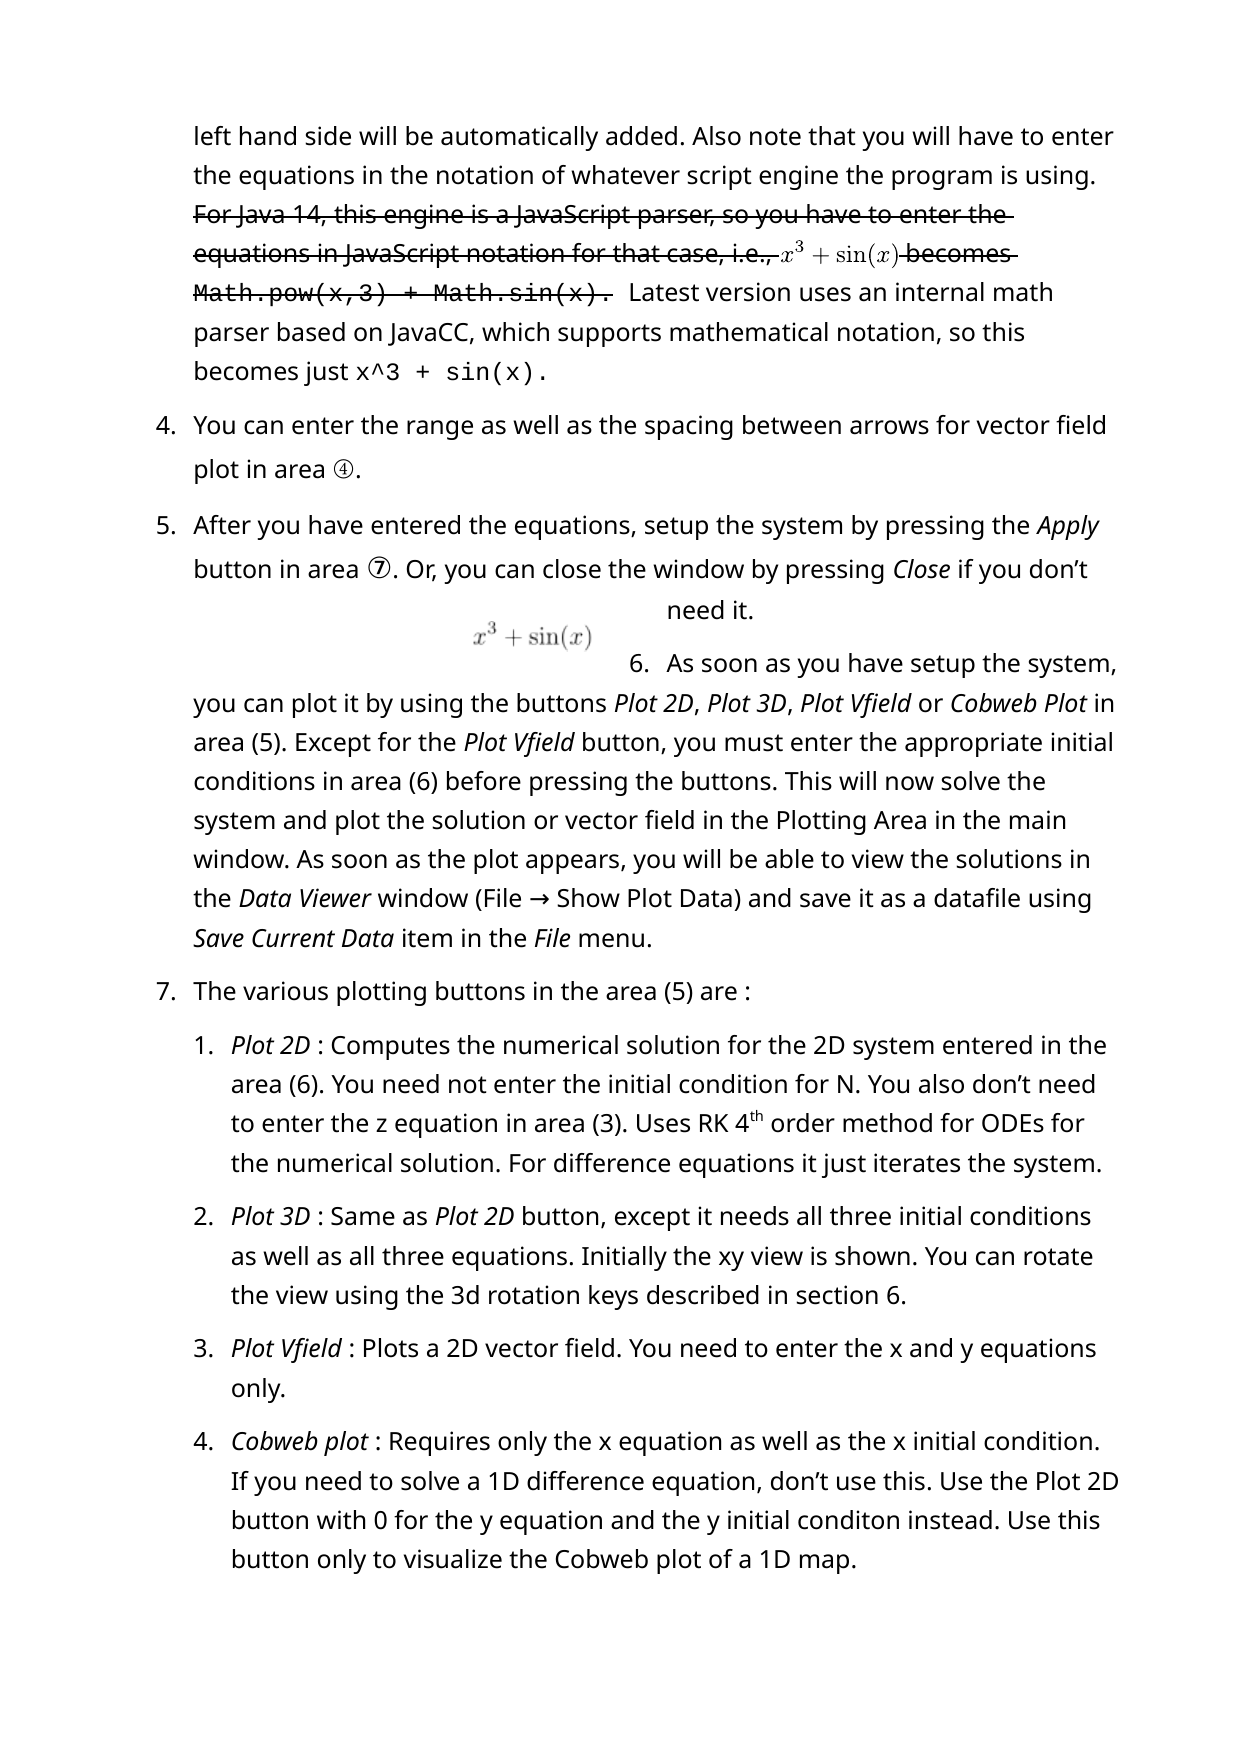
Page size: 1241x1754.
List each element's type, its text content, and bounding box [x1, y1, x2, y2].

list After you have entered the equations, setup the system by pressing the Apply button in area ⑦. Or, you can close the window by pressing Close if you don’t need it. [156, 507, 1122, 626]
picture [472, 621, 592, 652]
list The various plotting buttons in the area (5) are : [156, 974, 1122, 1008]
list You can enter the range as well as the spacing between arrows for vector field plot in area ④. [156, 407, 1122, 487]
list Plot 2D : Computes the numerical solution for the 2D system entered in the area (6). You need not enter the initial condition for N. You also don’t need to enter the z equation in area (3). Uses RK 4th order method for ODEs for the numerical solution. For difference equations it just iterates the system. [193, 1028, 1122, 1179]
list Plot 3D : Same as Plot 2D button, except it needs all three initial conditions as well as all three equations. Initially the xy view is shown. You can rotate the view using the 3d rotation keys described in section 6. [193, 1199, 1122, 1311]
list As soon as you have setup the system, you can plot it by using the buttons Plot 2D, Plot 3D, Plot Vfield or Cobweb Plot in area (5). Except for the Plot Vfield button, you must enter the appropriate initial conditions in area (6) before pressing the buttons. This will now solve the system and plot the solution or vector field in the Plotting Area in the main window. As soon as the plot appears, you will be able to view the solutions in the Data Viewer window (File → Show Plot Data) and save it as a datafile using Save Current Data item in the File menu. [156, 646, 1122, 954]
list Cobweb plot : Requires only the x equation as well as the x initial condition. If you need to solve a 1D difference equation, don’t use this. Use the Plot 2D button with 0 for the y equation and the y initial conditon instead. Use this button only to visualize the Cobweb plot of a 1D map. [193, 1424, 1122, 1576]
list Plot Vfield : Plots a 2D vector field. You need to enter the x and y equations only. [193, 1331, 1122, 1404]
list left hand side will be automatically added. Also note that you will have to enter the equations in the notation of whatever script engine the program is using. For Java 14, this engine is a JavaScript parser, so you have to enter the equations in JavaScript notation for that case, i.e., becomes Math.pow(x,3) + Math.sin(x). Latest version uses an internal math parser based on JavaCC, which supports mathematical notation, so this becomes just x^3 + sin(x). [156, 118, 1122, 388]
